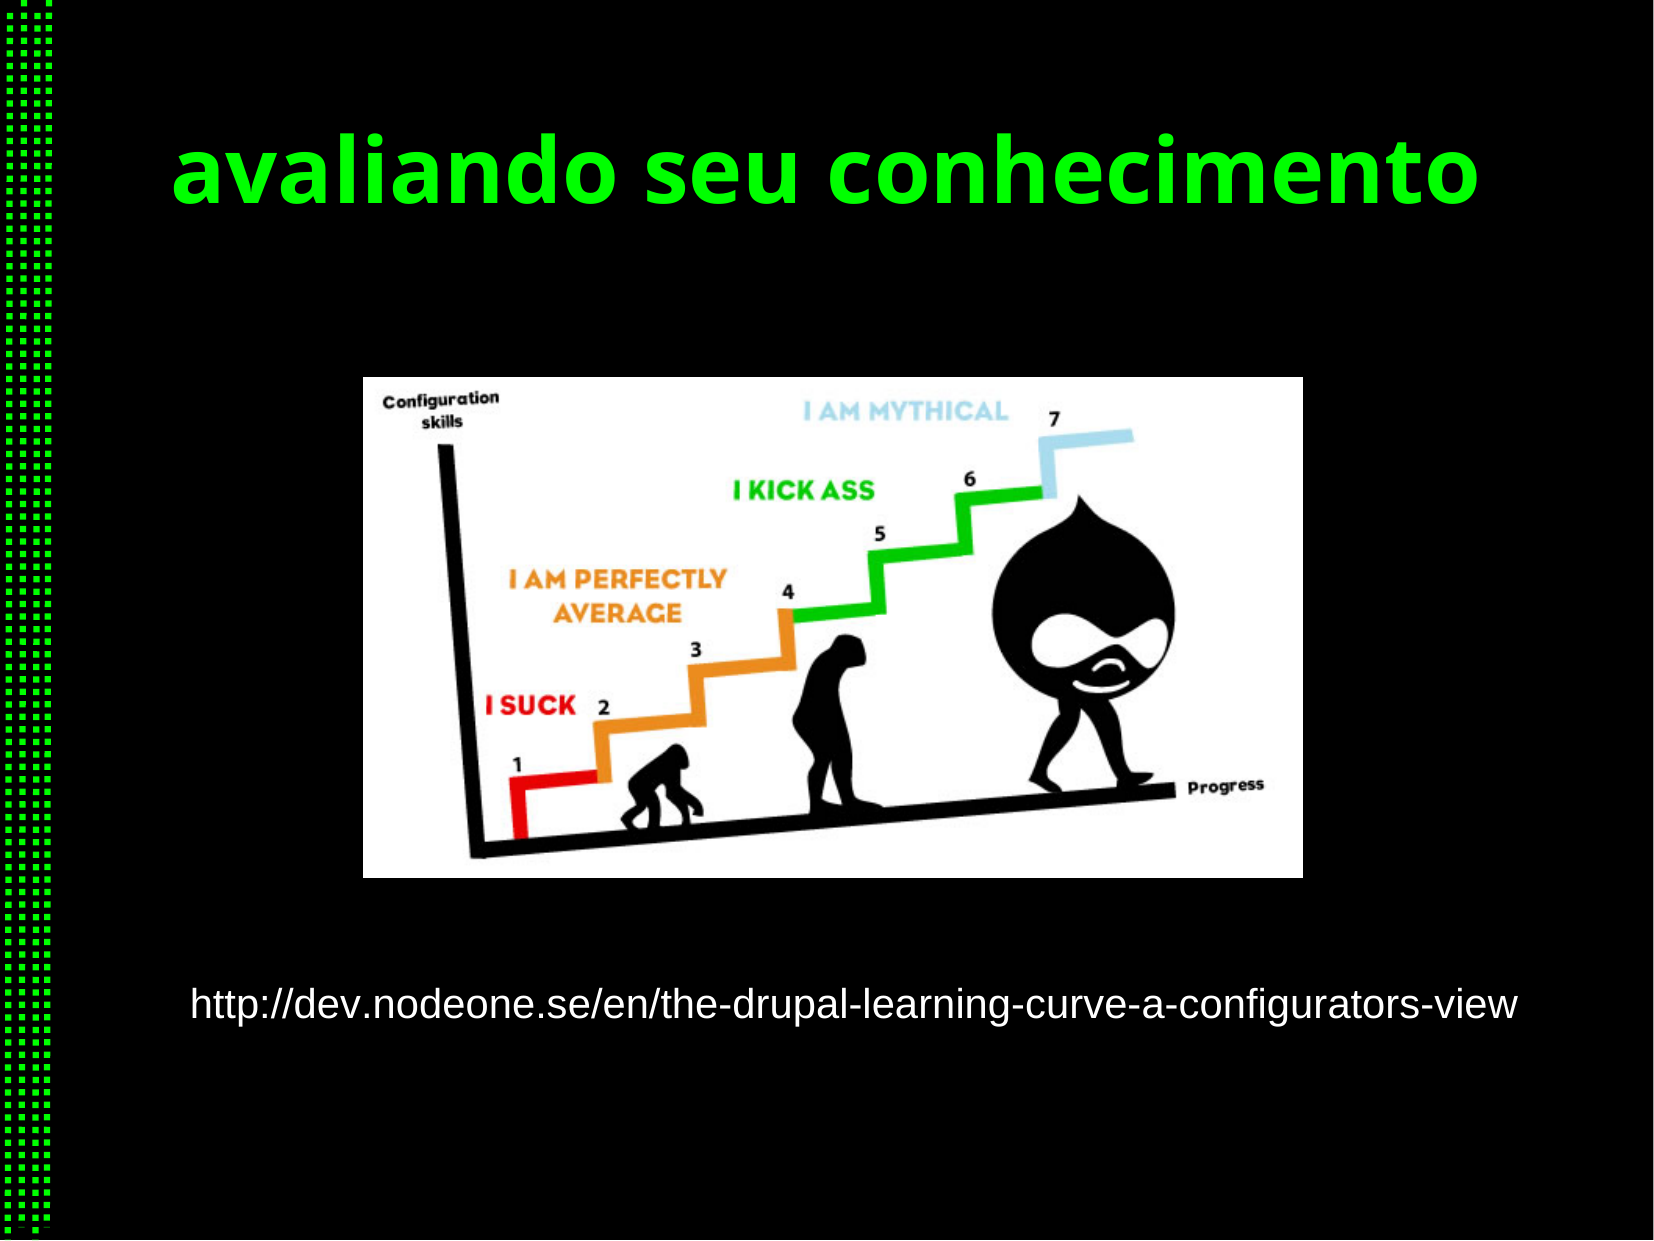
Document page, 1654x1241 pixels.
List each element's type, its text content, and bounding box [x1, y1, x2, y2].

picture [363, 377, 1303, 878]
list http://dev.nodeone.se/en/the-drupal-learning-curve-a-configurators-view [82, 290, 1571, 1109]
title avaliando seu conhecimento [82, 14, 1571, 290]
